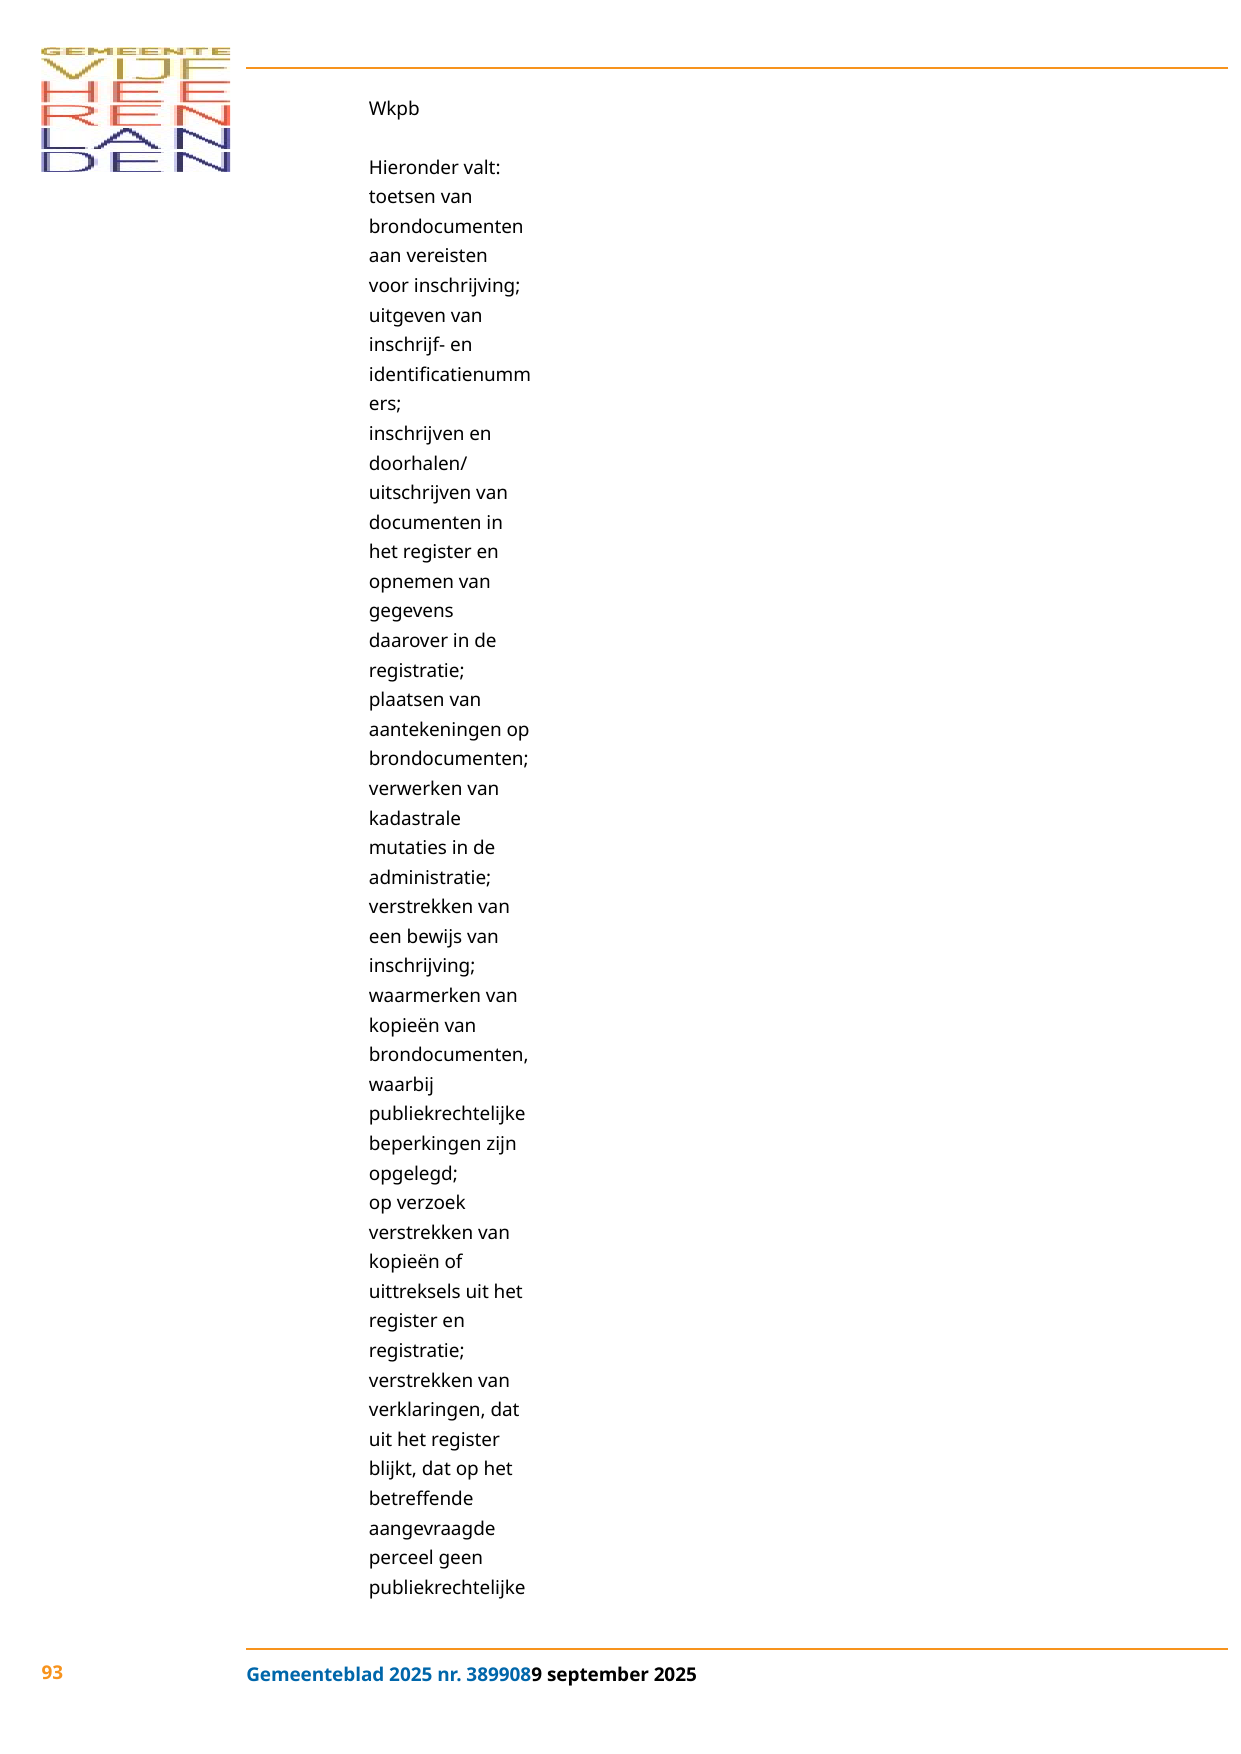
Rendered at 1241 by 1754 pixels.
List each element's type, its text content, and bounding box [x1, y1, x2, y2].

table_cell [248, 95, 369, 1600]
picture [41, 47, 231, 172]
table_cell [532, 95, 652, 1600]
table_cell Wkpb Hieronder valt: toetsen van brondocumenten aan vereisten voor inschrijving; uitgeven van inschrijf- en identificatienummers; inschrijven en doorhalen/ uitschrijven van documenten in het register en opnemen van gegevens daarover in de registratie; plaatsen van aantekeningen op brondocumenten; verwerken van kadastrale mutaties in de administratie; verstrekken van een bewijs van inschrijving; waarmerken van kopieën van brondocumenten, waarbij publiekrechtelijke beperkingen zijn opgelegd; op verzoek verstrekken van kopieën of uittreksels uit het register en registratie; verstrekken van verklaringen, dat uit het register blijkt, dat op het betreffende aangevraagde perceel geen publiekrechtelijke [369, 95, 532, 1600]
table_cell [1015, 95, 1152, 1600]
table_cell [773, 95, 894, 1600]
table_cell [894, 95, 1015, 1600]
table_cell [653, 95, 773, 1600]
